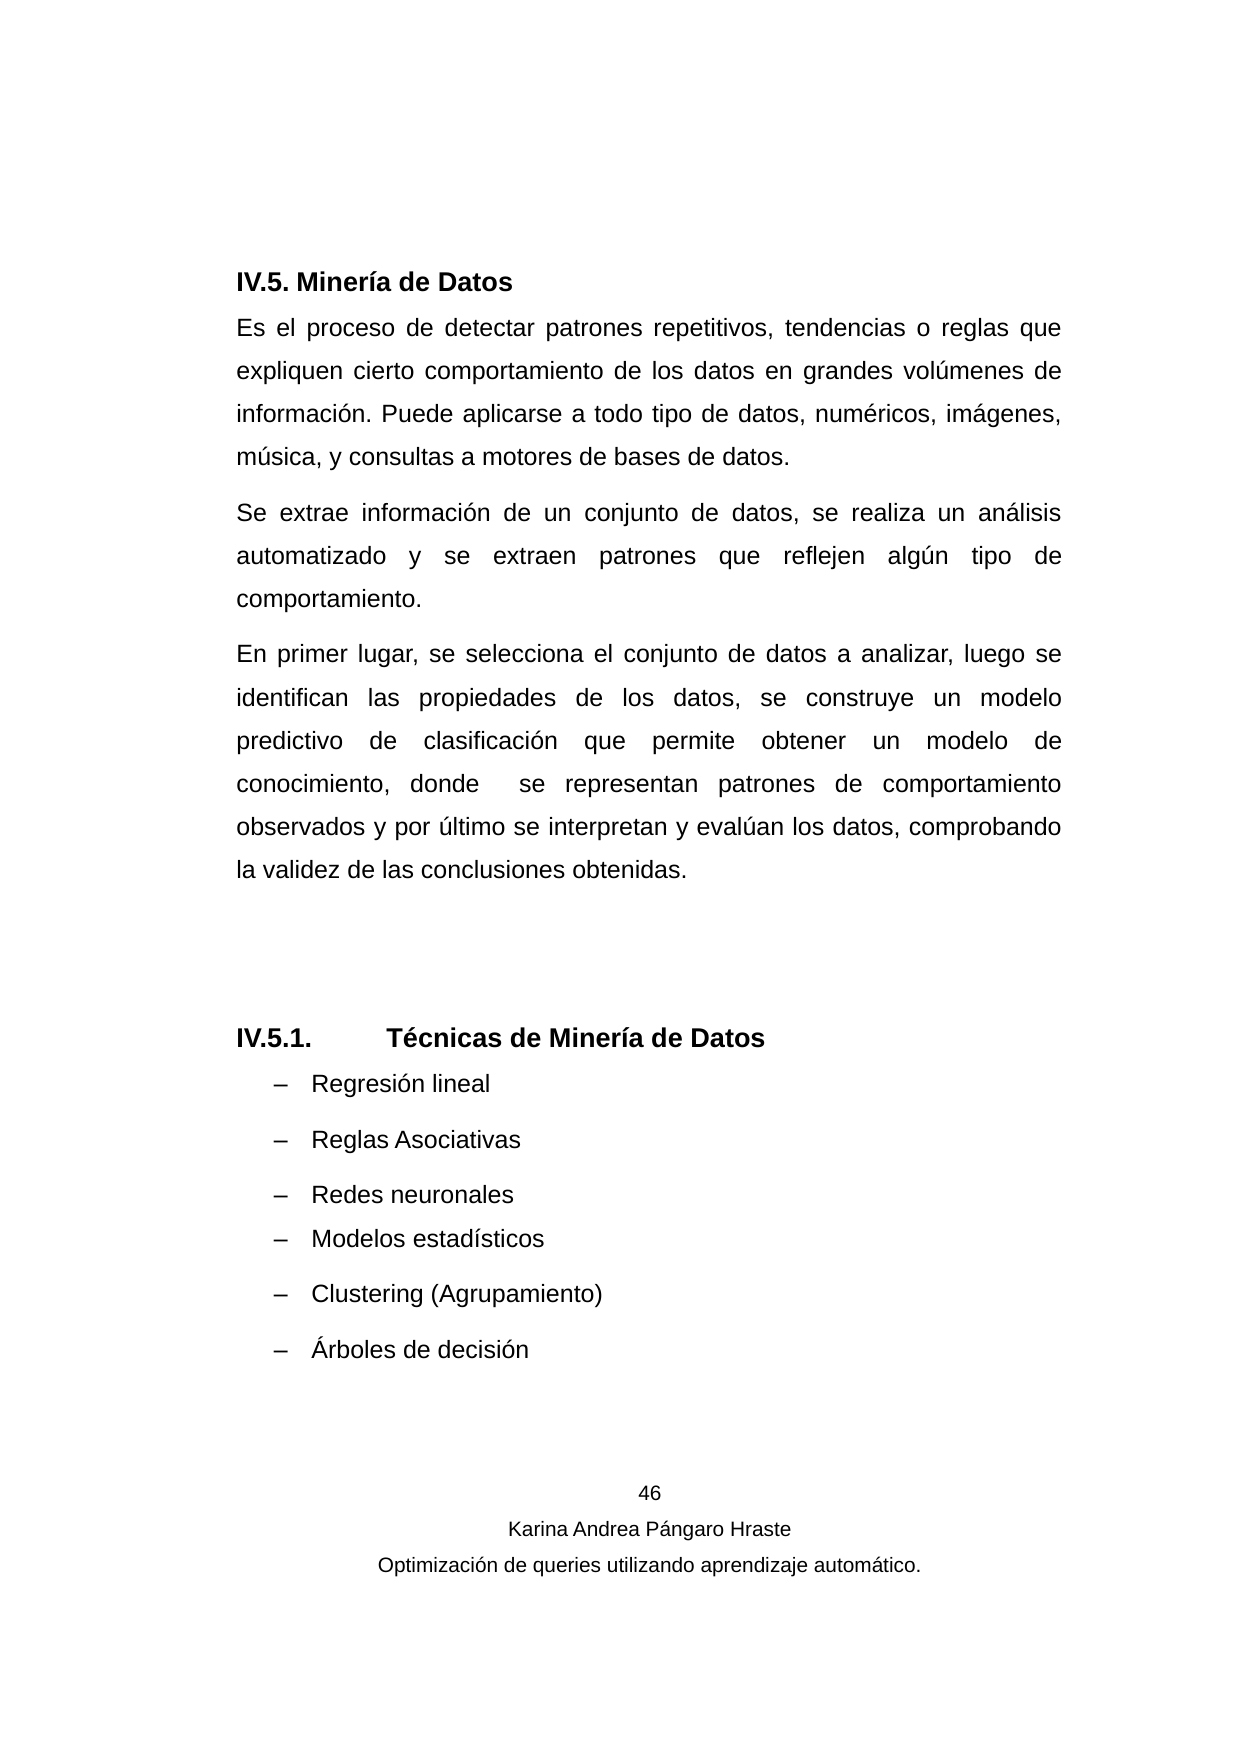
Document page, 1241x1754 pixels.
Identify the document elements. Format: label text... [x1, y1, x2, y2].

list Redes neuronales [274, 1180, 1063, 1209]
list Árboles de decisión [274, 1335, 1063, 1364]
text Es el proceso de detectar patrones repetitivos, tendencias o reglas que expliquen cierto comportamiento de los datos en grandes volúmenes de información. Puede aplicarse a todo tipo de datos, numéricos, imágenes, música, y consultas a motores de bases de datos. [236, 313, 1063, 471]
text Se extrae información de un conjunto de datos, se realiza un análisis automatizado y se extraen patrones que reflejen algún tipo de comportamiento. [236, 498, 1063, 613]
list Modelos estadísticos [274, 1223, 1063, 1252]
list Clustering (Agrupamiento) [274, 1279, 1063, 1308]
list Regresión lineal [274, 1069, 1063, 1098]
text En primer lugar, se selecciona el conjunto de datos a analizar, luego se identifican las propiedades de los datos, se construye un modelo predictivo de clasificación que permite obtener un modelo de conocimiento, donde se representan patrones de comportamiento observados y por último se interpretan y evalúan los datos, comprobando la validez de las conclusiones obtenidas. [236, 639, 1063, 884]
subtitle Técnicas de Minería de Datos [236, 1022, 1063, 1053]
list Reglas Asociativas [274, 1124, 1063, 1153]
subtitle Minería de Datos [236, 266, 1063, 297]
